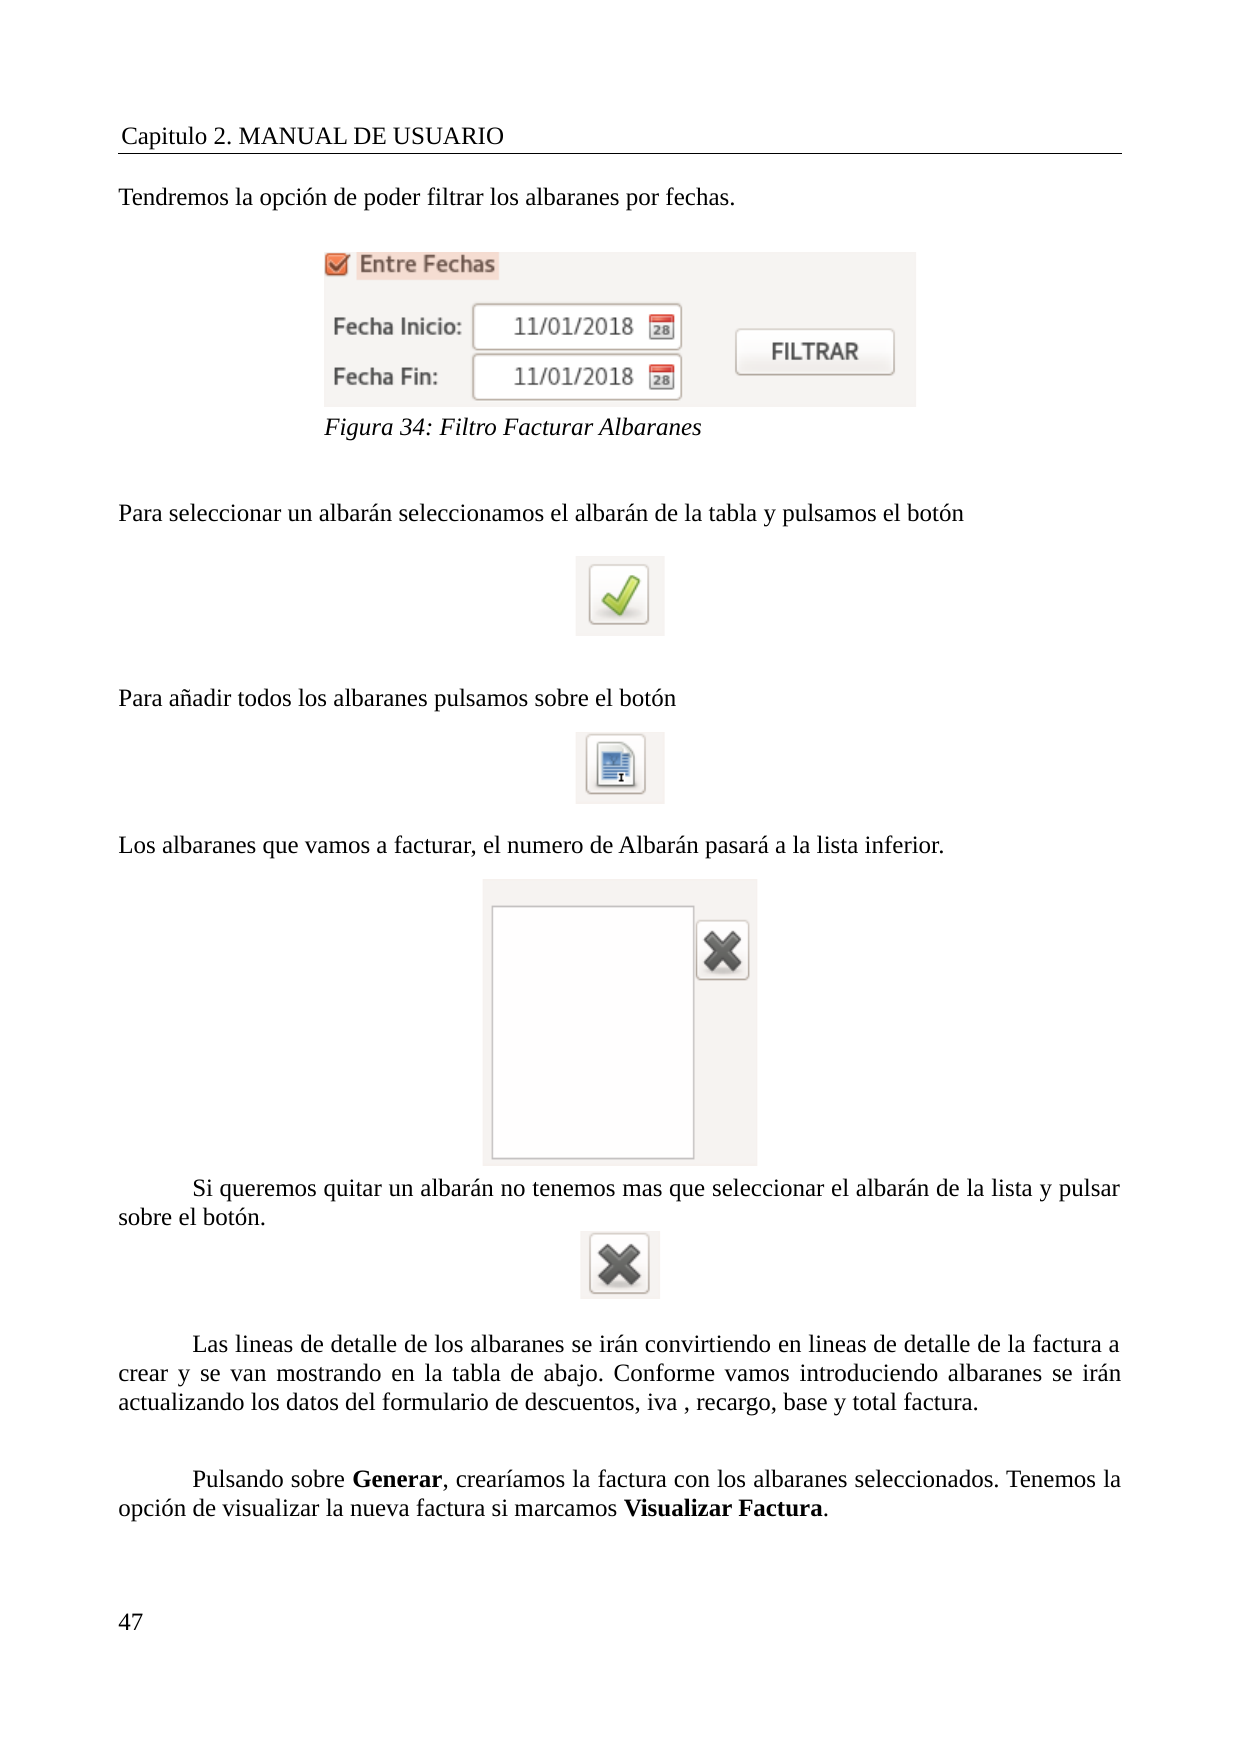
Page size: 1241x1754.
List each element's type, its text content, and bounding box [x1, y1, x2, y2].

picture [575, 732, 665, 804]
picture [575, 556, 665, 636]
picture [324, 252, 917, 407]
text Las lineas de detalle de los albaranes se irán convirtiendo en lineas de detalle de la factura a crear y se van mostrando en la tabla de abajo. Conforme vamos introduciendo albaranes se irán actualizando los datos del formulario de descuentos, iva , recargo, base y total factura. [118, 1329, 1122, 1415]
text Figura 34: Filtro Facturar Albaranes [324, 407, 916, 441]
text Pulsando sobre Generar, crearíamos la factura con los albaranes seleccionados. Tenemos la opción de visualizar la nueva factura si marcamos Visualizar Factura. [118, 1464, 1122, 1522]
picture [482, 879, 758, 1166]
text Para añadir todos los albaranes pulsamos sobre el botón [118, 683, 1122, 712]
text Los albaranes que vamos a facturar, el numero de Albarán pasará a la lista inferior. [118, 830, 1122, 859]
text Para seleccionar un albarán seleccionamos el albarán de la tabla y pulsamos el botón [118, 498, 1122, 527]
picture [580, 1231, 661, 1299]
text Si queremos quitar un albarán no tenemos mas que seleccionar el albarán de la lista y pulsar sobre el botón. [118, 1173, 1122, 1231]
text Tendremos la opción de poder filtrar los albaranes por fechas. [118, 182, 1122, 211]
